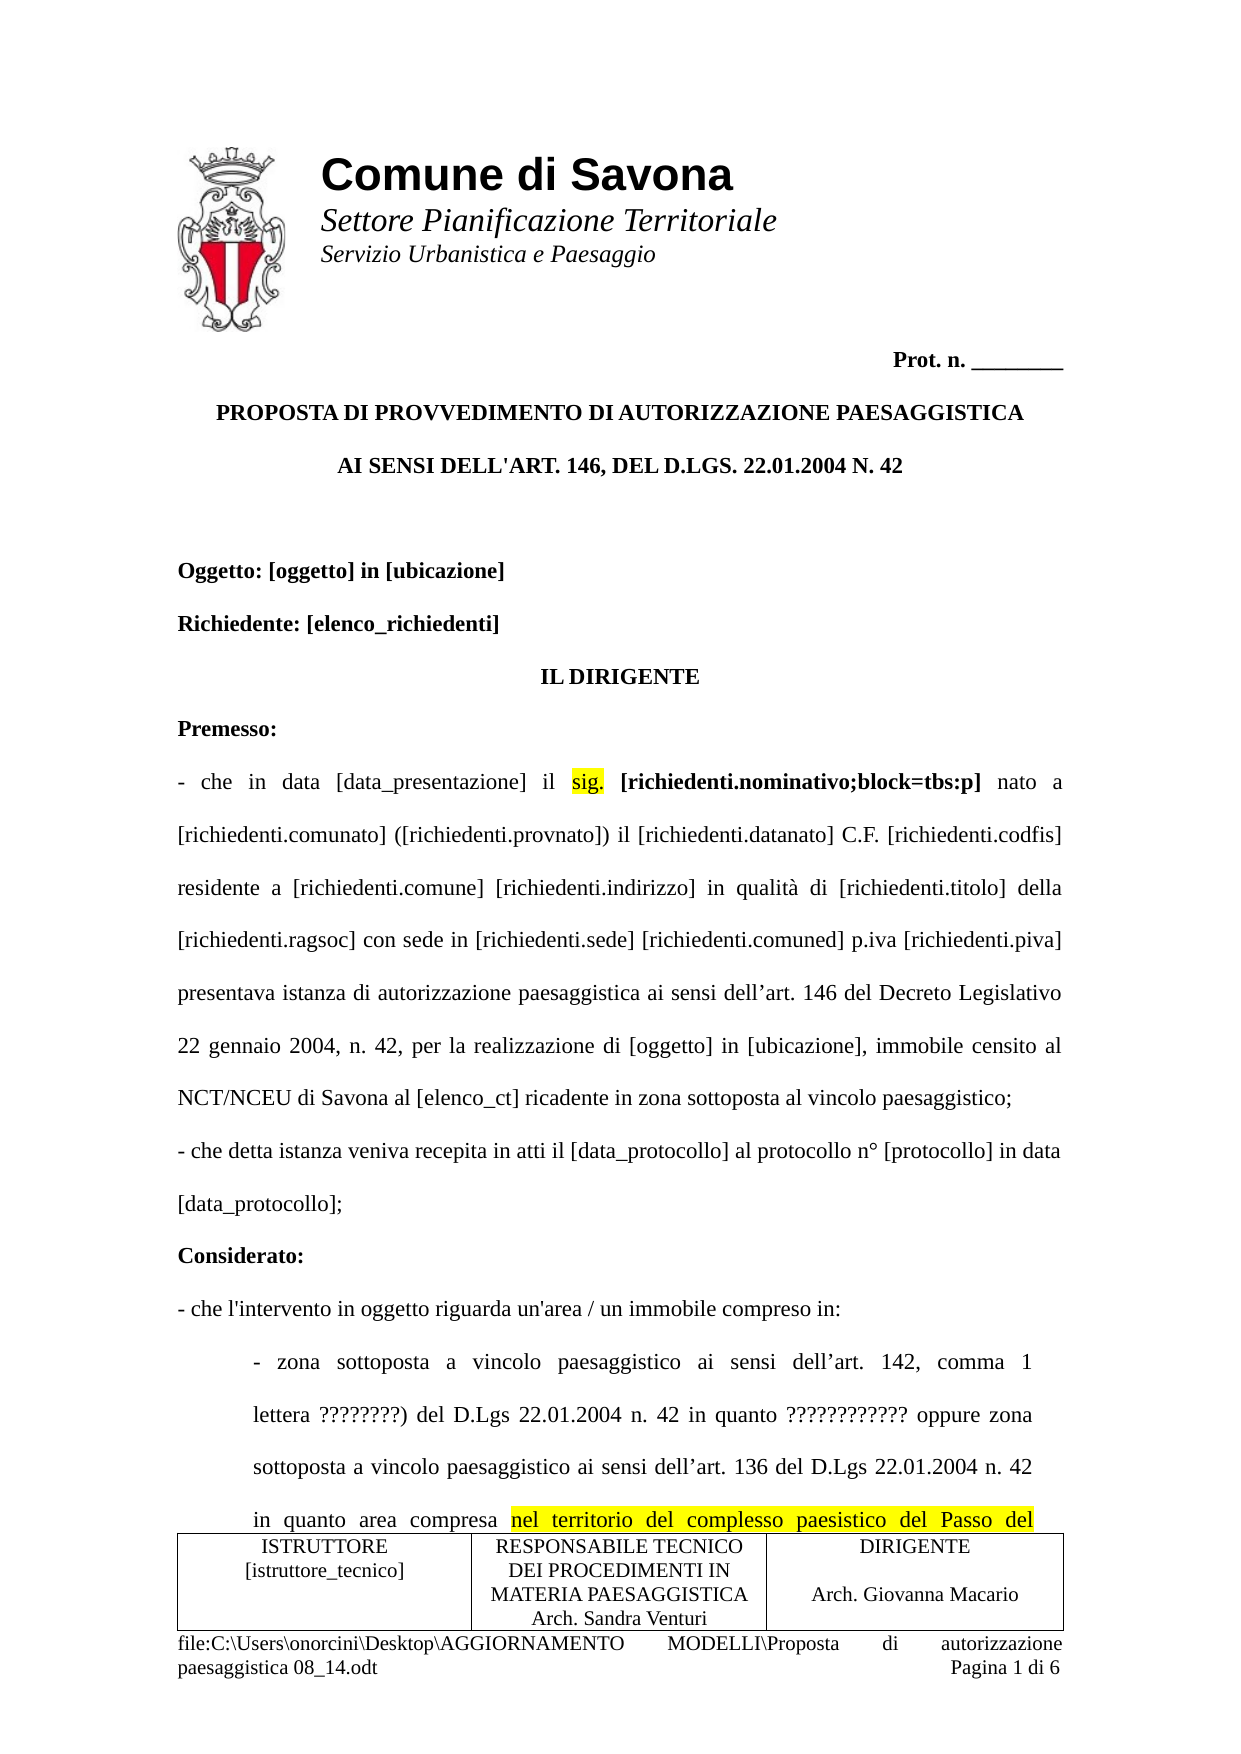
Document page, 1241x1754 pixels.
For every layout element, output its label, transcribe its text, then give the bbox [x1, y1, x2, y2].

text IL DIRIGENTE [177, 663, 1063, 689]
text PROPOSTA DI PROVVEDIMENTO DI AUTORIZZAZIONE PAESAGGISTICA [177, 399, 1063, 426]
text Comune di Savona [286, 148, 1063, 200]
text Prot. n. ________ [177, 346, 1063, 373]
text - che in data [data_presentazione] il sig. [richiedenti.nominativo;block=tbs:p] nato a [richiedenti.comunato] ([richiedenti.provnato]) il [richiedenti.datanato] C.F. [richiedenti.codfis] residente a [richiedenti.comune] [richiedenti.indirizzo] in qualità di [richiedenti.titolo] della [richiedenti.ragsoc] con sede in [richiedenti.sede] [richiedenti.comuned] p.iva [richiedenti.piva] presentava istanza di autorizzazione paesaggistica ai sensi dell’art. 146 del Decreto Legislativo 22 gennaio 2004, n. 42, per la realizzazione di [oggetto] in [ubicazione], immobile censito al NCT/NCEU di Savona al [elenco_ct] ricadente in zona sottoposta al vincolo paesaggistico; [177, 768, 1063, 1111]
text Premesso: [177, 715, 1063, 742]
text - zona sottoposta a vincolo paesaggistico ai sensi dell’art. 142, comma 1 lettera ????????) del D.Lgs 22.01.2004 n. 42 in quanto ???????????? oppure zona sottoposta a vincolo paesaggistico ai sensi dell’art. 136 del D.Lgs 22.01.2004 n. 42 in quanto area compresa nel territorio del complesso paesistico del Passo del [253, 1348, 1034, 1532]
picture [177, 147, 286, 332]
text Servizio Urbanistica e Paesaggio [286, 239, 1063, 267]
text Richiedente: [elenco_richiedenti] [177, 610, 1063, 636]
text - che detta istanza veniva recepita in atti il [data_protocollo] al protocollo n° [protocollo] in data [data_protocollo]; [177, 1137, 1063, 1216]
text Considerato: [177, 1242, 1063, 1269]
text Oggetto: [oggetto] in [ubicazione] [177, 557, 1063, 584]
text AI SENSI DELL'ART. 146, DEL D.LGS. 22.01.2004 N. 42 [177, 452, 1063, 478]
text - che l'intervento in oggetto riguarda un'area / un immobile compreso in: [177, 1295, 1063, 1322]
text Settore Pianificazione Territoriale [286, 200, 1063, 239]
